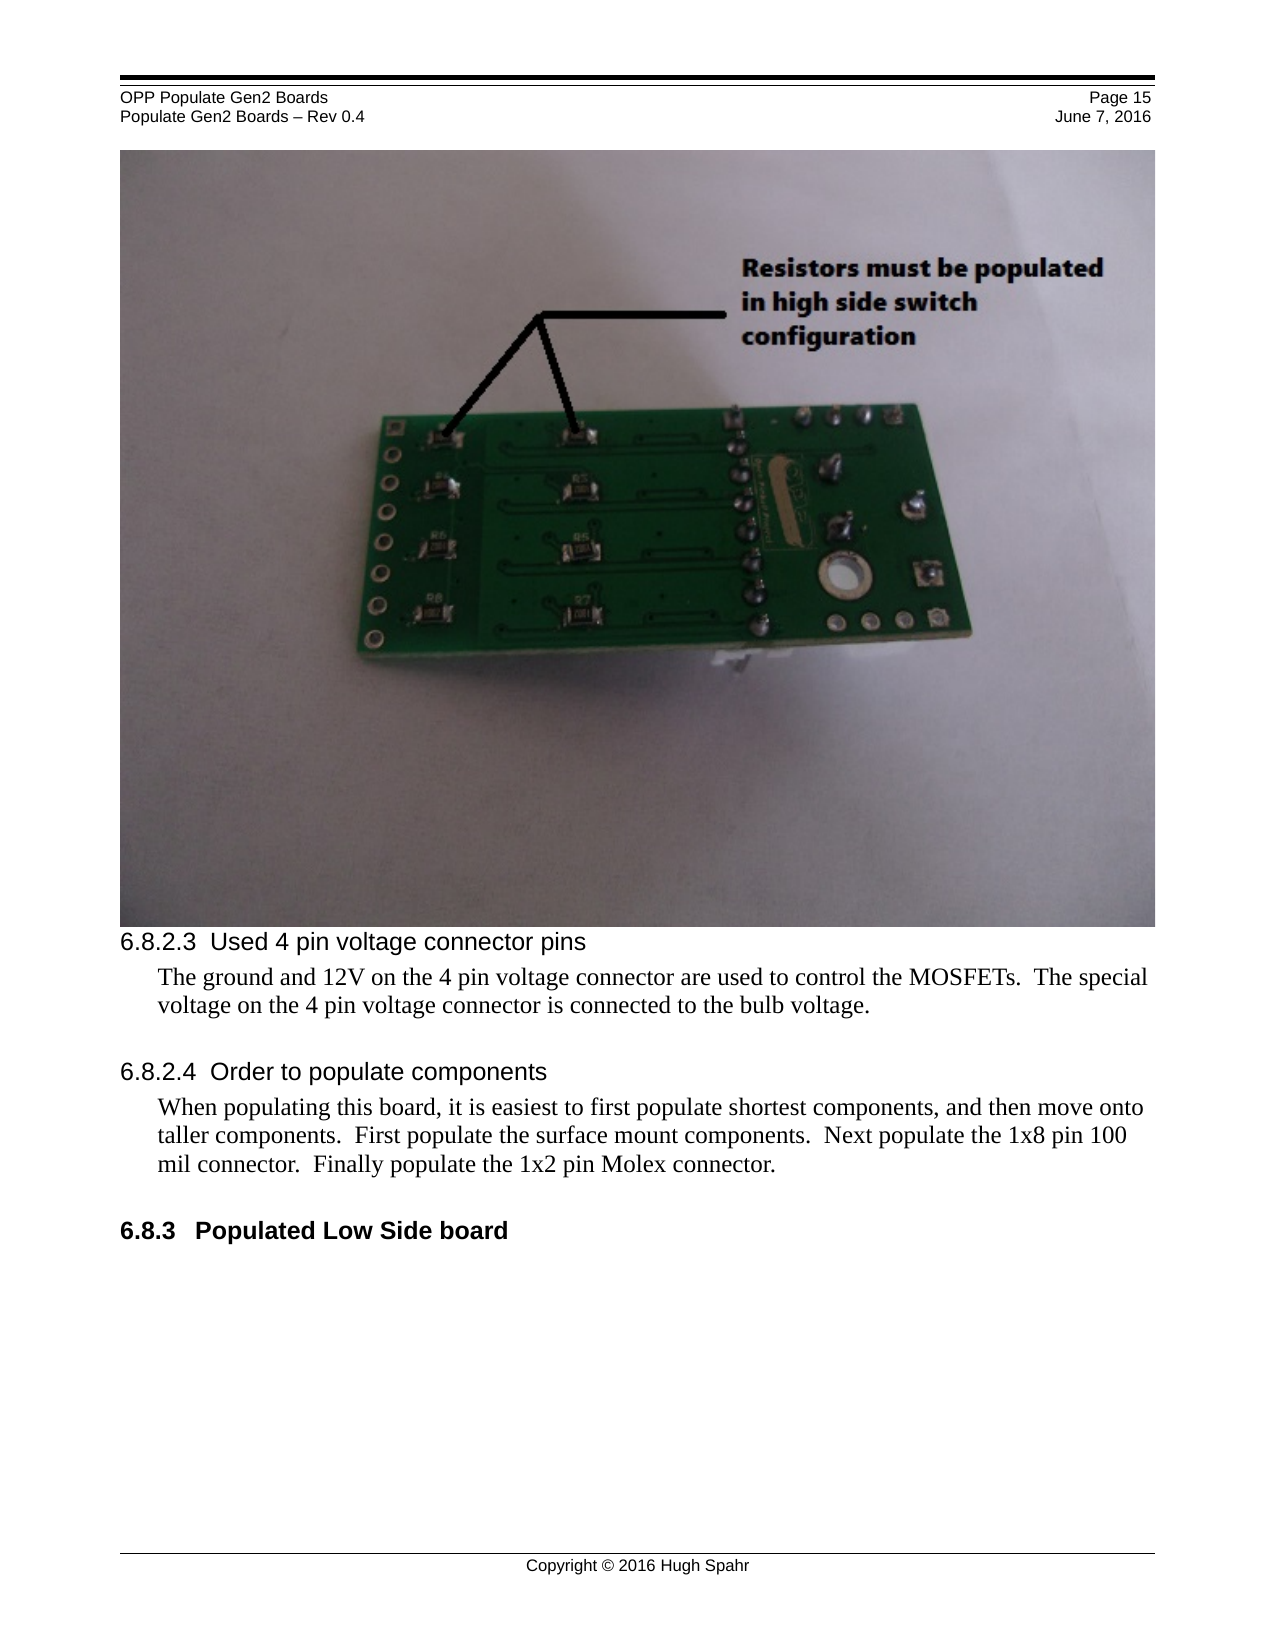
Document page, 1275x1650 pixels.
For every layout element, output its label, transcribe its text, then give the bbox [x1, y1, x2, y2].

subtitle Order to populate components [120, 1057, 1155, 1086]
picture [120, 150, 1155, 927]
subtitle Used 4 pin voltage connector pins [120, 927, 1155, 956]
text When populating this board, it is easiest to first populate shortest components, and then move onto taller components. First populate the surface mount components. Next populate the 1x8 pin 100 mil connector. Finally populate the 1x2 pin Molex connector. [157, 1092, 1155, 1178]
text The ground and 12V on the 4 pin voltage connector are used to control the MOSFETs. The special voltage on the 4 pin voltage connector is connected to the bulb voltage. [157, 962, 1155, 1019]
subtitle Populated Low Side board [120, 1216, 1155, 1244]
